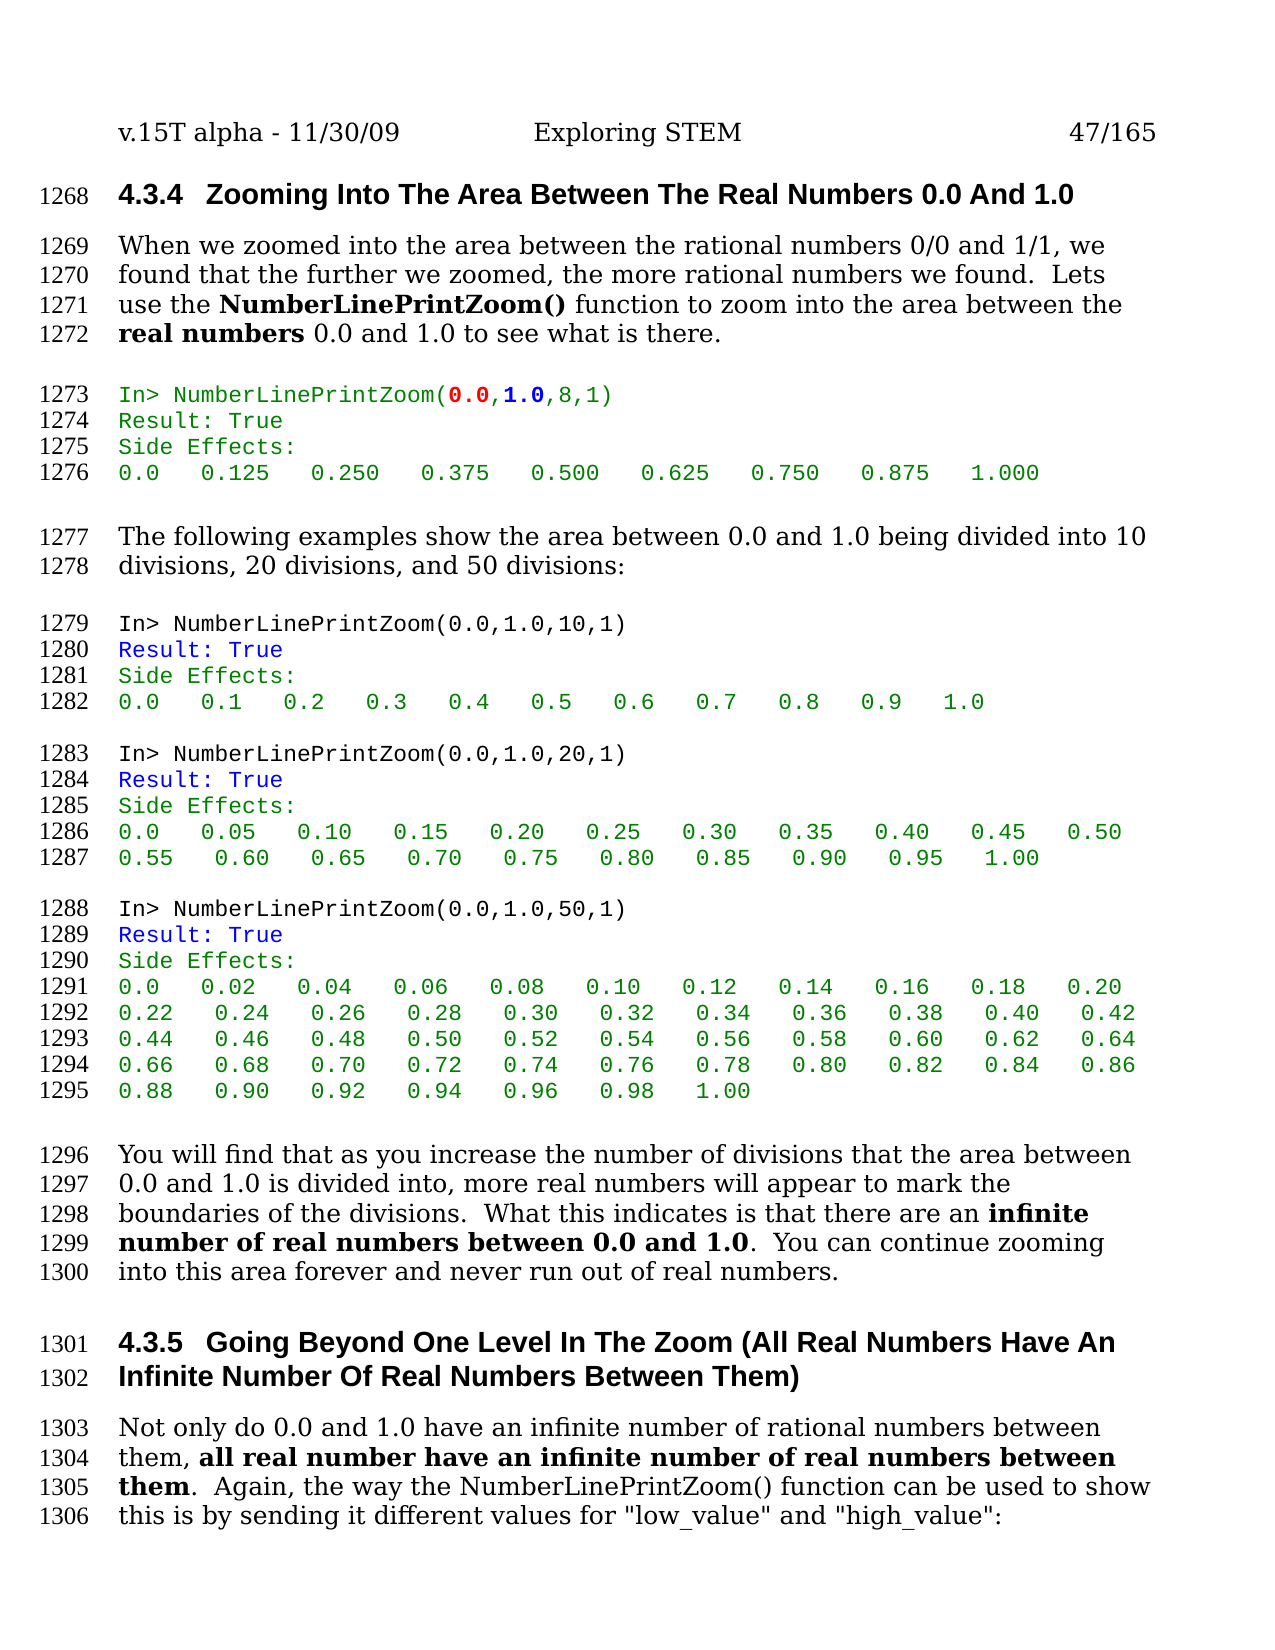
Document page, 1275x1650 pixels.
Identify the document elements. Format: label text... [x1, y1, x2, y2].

text Result: True [118, 924, 1157, 950]
text In> NumberLinePrintZoom(0.0,1.0,10,1) [118, 612, 1157, 638]
text Result: True [118, 768, 1157, 794]
text 0.0 0.02 0.04 0.06 0.08 0.10 0.12 0.14 0.16 0.18 0.20 0.22 0.24 0.26 0.28 0.30 0.32 0.34 0.36 0.38 0.40 0.42 0.44 0.46 0.48 0.50 0.52 0.54 0.56 0.58 0.60 0.62 0.64 0.66 0.68 0.70 0.72 0.74 0.76 0.78 0.80 0.82 0.84 0.86 0.88 0.90 0.92 0.94 0.96 0.98 1.00 [118, 976, 1157, 1105]
subtitle Zooming Into The Area Between The Real Numbers 0.0 And 1.0 [118, 177, 1157, 210]
text The following examples show the area between 0.0 and 1.0 being divided into 10 divisions, 20 divisions, and 50 divisions: [118, 522, 1157, 581]
text In> NumberLinePrintZoom(0.0,1.0,50,1) [118, 898, 1157, 924]
text 0.0 0.125 0.250 0.375 0.500 0.625 0.750 0.875 1.000 [118, 461, 1157, 487]
text Side Effects: [118, 950, 1157, 976]
text Side Effects: [118, 664, 1157, 690]
text You will find that as you increase the number of divisions that the area between 0.0 and 1.0 is divided into, more real numbers will appear to mark the boundaries of the divisions. What this indicates is that there are an infinite number of real numbers between 0.0 and 1.0. You can continue zooming into this area forever and never run out of real numbers. [118, 1140, 1157, 1286]
text When we zoomed into the area between the rational numbers 0/0 and 1/1, we found that the further we zoomed, the more rational numbers we found. Lets use the NumberLinePrintZoom() function to zoom into the area between the real numbers 0.0 and 1.0 to see what is there. [118, 231, 1157, 348]
text In> NumberLinePrintZoom(0.0,1.0,20,1) [118, 742, 1157, 768]
text In> NumberLinePrintZoom(0.0,1.0,8,1) [118, 383, 1157, 409]
subtitle Going Beyond One Level In The Zoom (All Real Numbers Have An Infinite Number Of Real Numbers Between Them) [118, 1326, 1157, 1393]
text Result: True [118, 409, 1157, 435]
text Side Effects: [118, 794, 1157, 820]
text Not only do 0.0 and 1.0 have an infinite number of rational numbers between them, all real number have an infinite number of real numbers between them. Again, the way the NumberLinePrintZoom() function can be used to show this is by sending it different values for "low_value" and "high_value": [118, 1413, 1157, 1531]
text 0.0 0.05 0.10 0.15 0.20 0.25 0.30 0.35 0.40 0.45 0.50 0.55 0.60 0.65 0.70 0.75 0.80 0.85 0.90 0.95 1.00 [118, 820, 1157, 872]
text Result: True [118, 638, 1157, 664]
text 0.0 0.1 0.2 0.3 0.4 0.5 0.6 0.7 0.8 0.9 1.0 [118, 690, 1157, 716]
text Side Effects: [118, 435, 1157, 461]
